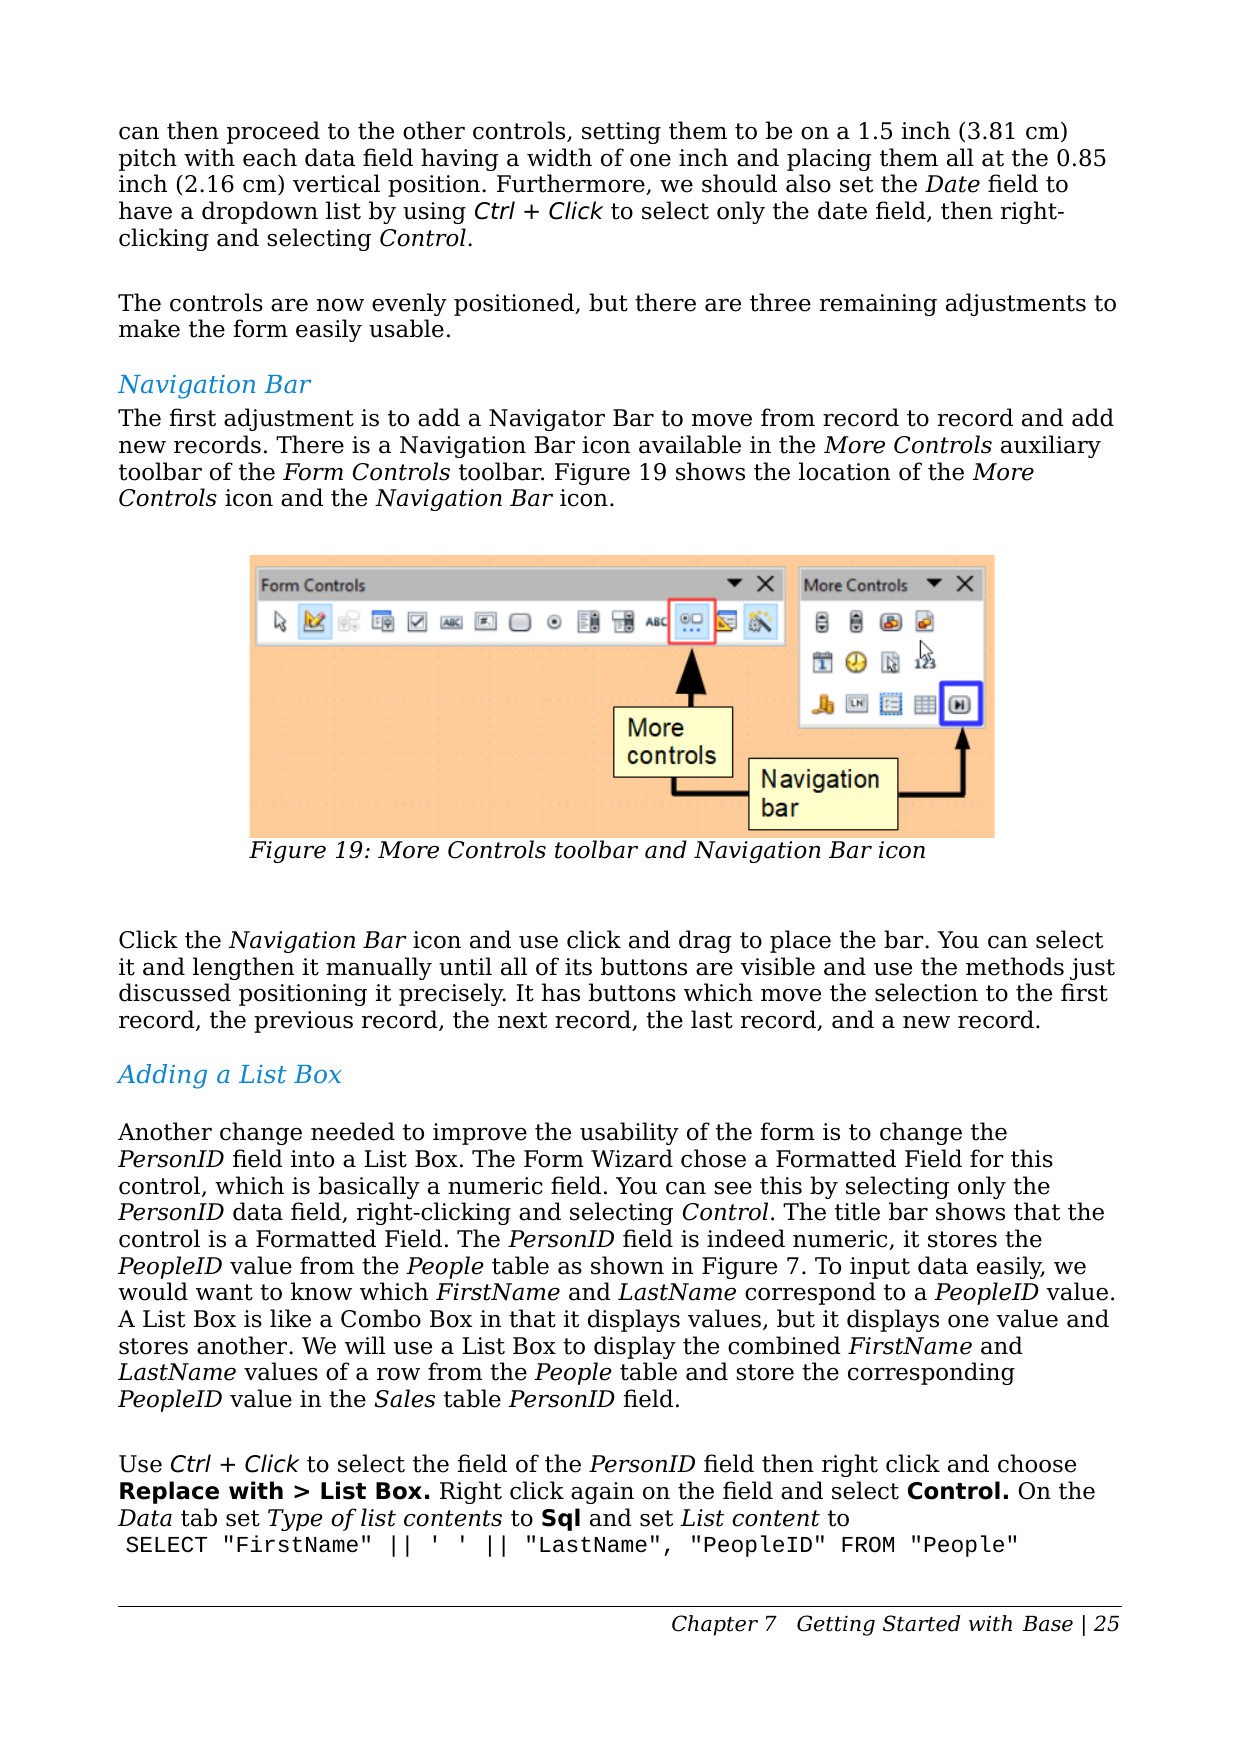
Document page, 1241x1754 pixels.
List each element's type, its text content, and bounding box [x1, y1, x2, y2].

text can then proceed to the other controls, setting them to be on a 1.5 inch (3.81 cm) pitch with each data field having a width of one inch and placing them all at the 0.85 inch (2.16 cm) vertical position. Furthermore, we should also set the Date field to have a dropdown list by using Ctrl + Click to select only the date field, then right-clicking and selecting Control. [118, 118, 1122, 251]
subtitle Adding a List Box [118, 1060, 1122, 1089]
text Use Ctrl + Click to select the field of the PersonID field then right click and choose Replace with > List Box. Right click again on the field and select Control. On the Data tab set Type of list contents to Sql and set List content to SELECT "FirstName" || ' ' || "LastName", "PeopleID" FROM "People" [118, 1451, 1122, 1559]
text Another change needed to improve the usability of the form is to change the PersonID field into a List Box. The Form Wizard chose a Formatted Field for this control, which is basically a numeric field. You can see this by selecting only the PersonID data field, right-clicking and selecting Control. The title bar shows that the control is a Formatted Field. The PersonID field is indeed numeric, it stores the PeopleID value from the People table as shown in Figure 7. To input data easily, we would want to know which FirstName and LastName correspond to a PeopleID value. A List Box is like a Combo Box in that it displays values, but it displays one value and stores another. We will use a List Box to display the combined FirstName and LastName values of a row from the People table and store the corresponding PeopleID value in the Sales table PersonID field. [118, 1119, 1122, 1413]
text The first adjustment is to add a Navigator Bar to move from record to record and add new records. There is a Navigation Bar icon available in the More Controls auxiliary toolbar of the Form Controls toolbar. Figure 19 shows the location of the More Controls icon and the Navigation Bar icon. [118, 405, 1122, 512]
text Click the Navigation Bar icon and use click and drag to place the bar. You can select it and lengthen it manually until all of its buttons are visible and use the methods just discussed positioning it precisely. It has buttons which move the selection to the first record, the previous record, the next record, the last record, and a new record. [118, 927, 1122, 1034]
picture [249, 555, 995, 838]
text The controls are now evenly positioned, but there are three remaining adjustments to make the form easily usable. [118, 290, 1122, 343]
text Figure 19: More Controls toolbar and Navigation Bar icon [249, 838, 994, 864]
subtitle Navigation Bar [118, 370, 1122, 399]
